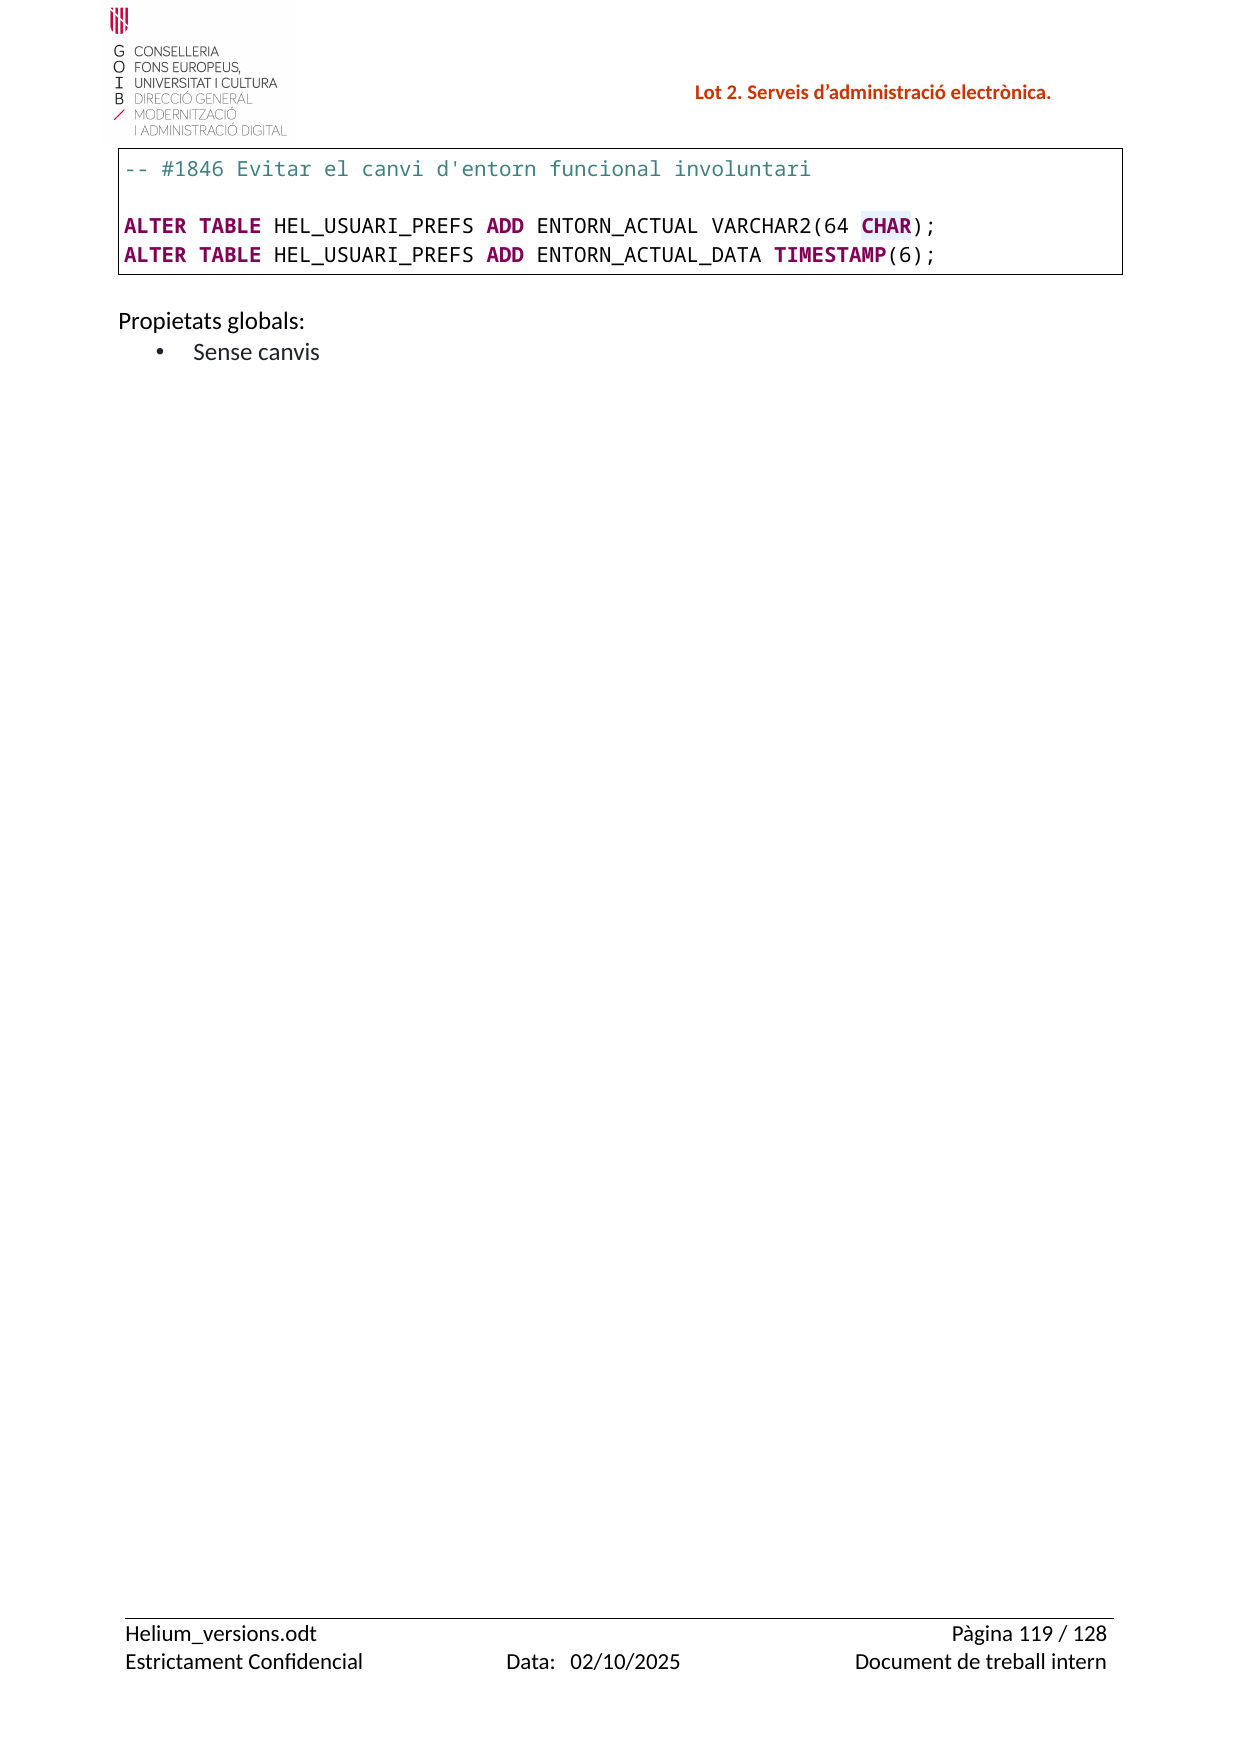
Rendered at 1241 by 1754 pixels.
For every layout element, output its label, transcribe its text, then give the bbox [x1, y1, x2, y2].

text Propietats globals: [118, 306, 1122, 336]
picture [100, 0, 297, 144]
table_header -- #1846 Evitar el canvi d'entorn funcional involuntari ALTER TABLE HEL_USUARI_PREFS ADD ENTORN_ACTUAL VARCHAR2(64 CHAR); ALTER TABLE HEL_USUARI_PREFS ADD ENTORN_ACTUAL_DATA TIMESTAMP(6); [119, 149, 1122, 274]
list Sense canvis [156, 336, 1122, 367]
